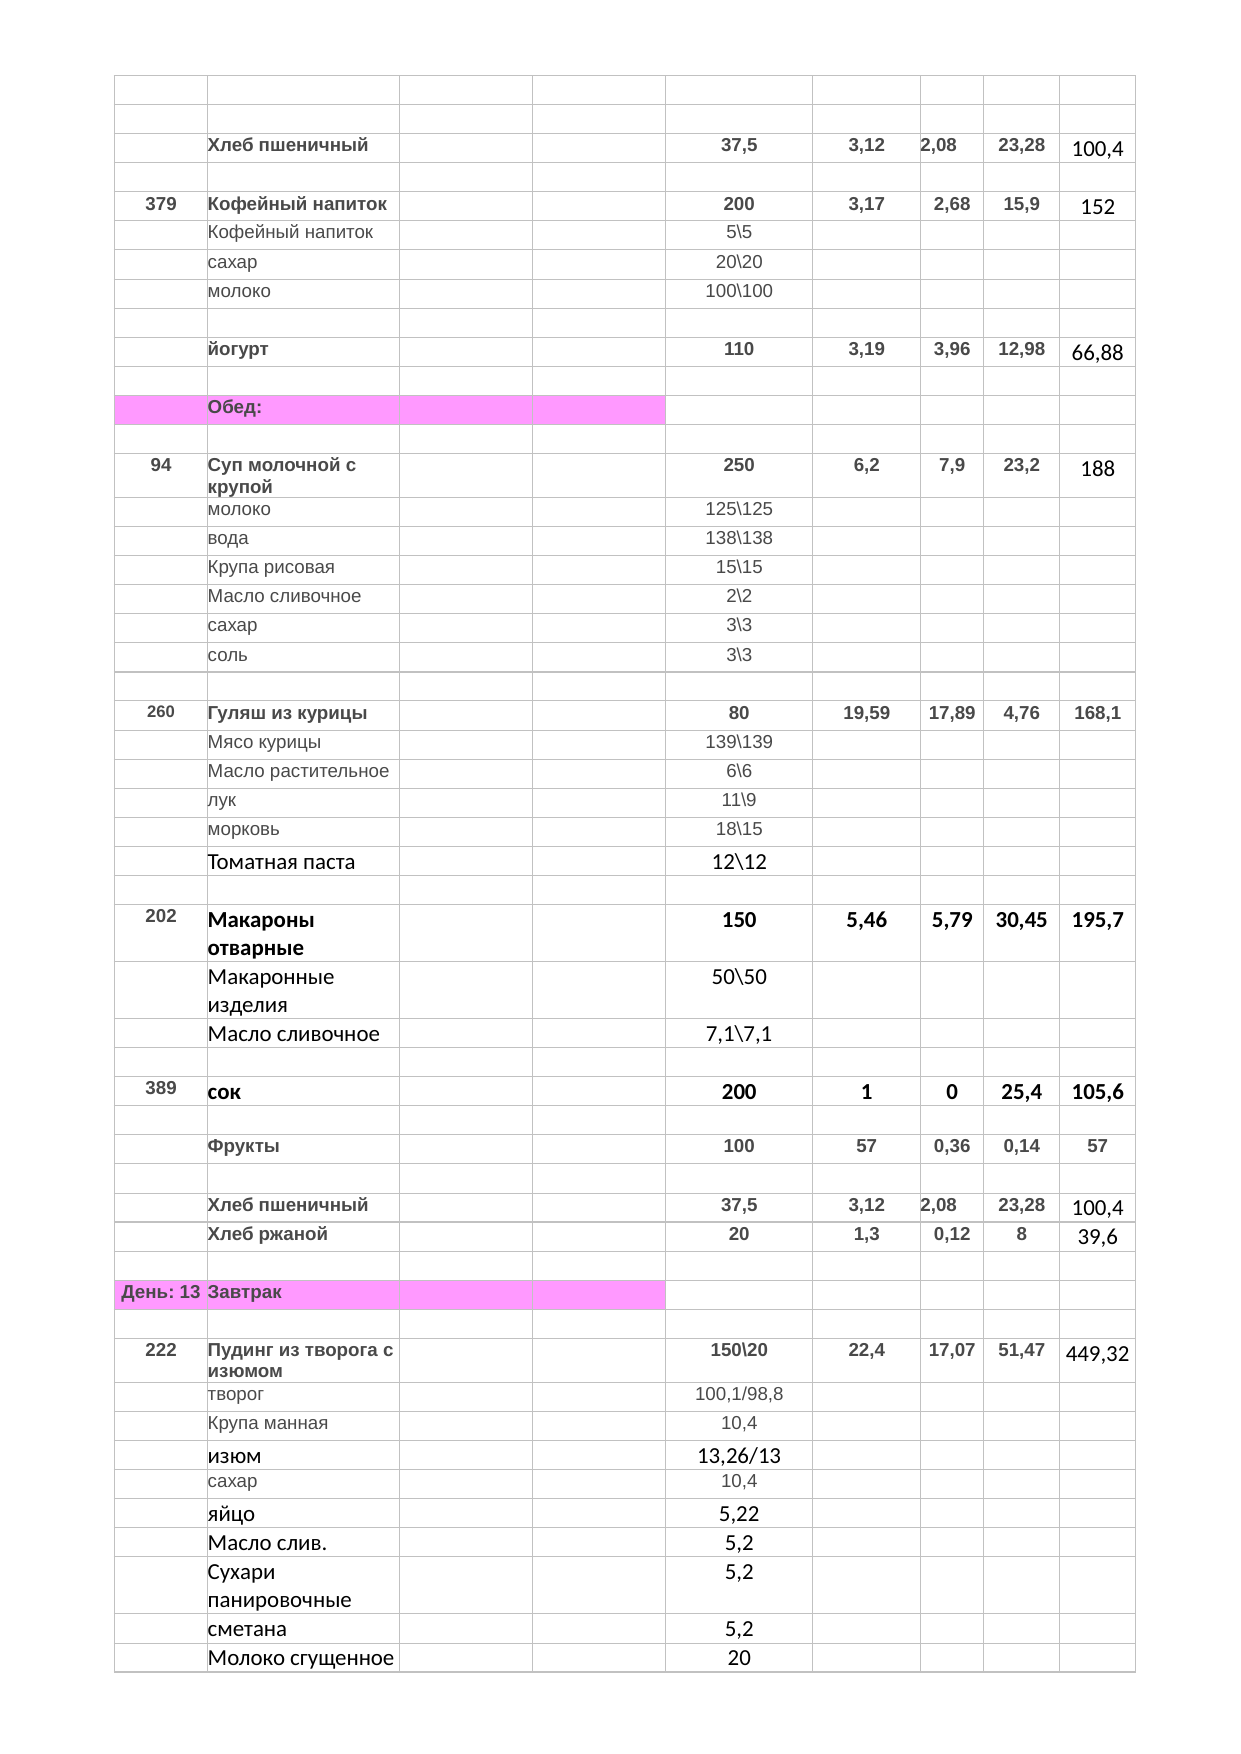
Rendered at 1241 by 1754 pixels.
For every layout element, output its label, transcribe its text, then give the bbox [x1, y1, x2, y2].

table_cell [208, 367, 399, 395]
table_cell [533, 221, 665, 249]
table_cell изюм [208, 1441, 399, 1469]
table_cell 100 [666, 1135, 812, 1163]
table_cell [400, 1077, 532, 1105]
table_cell [400, 192, 532, 220]
table_cell [115, 614, 207, 642]
table_cell [400, 498, 532, 526]
table_cell [921, 1048, 983, 1076]
table_cell 150\20 [666, 1339, 812, 1382]
table_cell [984, 1557, 1059, 1613]
table_cell [1060, 1019, 1135, 1047]
table_cell [400, 760, 532, 788]
table_cell 10,4 [666, 1412, 812, 1440]
table_cell [533, 498, 665, 526]
table_cell [921, 280, 983, 307]
table_cell [115, 498, 207, 526]
table_cell [984, 250, 1059, 278]
table_cell [400, 1470, 532, 1498]
table_cell [921, 76, 983, 104]
table_cell 449,32 [1060, 1339, 1135, 1382]
table_cell [984, 76, 1059, 104]
table_cell [813, 1412, 920, 1440]
table_cell [1060, 221, 1135, 249]
table_cell [533, 1164, 665, 1192]
table_cell Пудинг из творога с изюмом [208, 1339, 399, 1382]
table_cell [666, 367, 812, 395]
table_cell [533, 1048, 665, 1076]
table_cell [921, 673, 983, 700]
table_cell [115, 527, 207, 555]
table_cell [1060, 1048, 1135, 1076]
table_cell 11\9 [666, 789, 812, 817]
table_cell [115, 1252, 207, 1279]
table_cell [921, 1106, 983, 1134]
table_cell [533, 585, 665, 613]
table_cell [208, 425, 399, 453]
table_cell Макаронные изделия [208, 962, 399, 1018]
table_cell [400, 585, 532, 613]
table_cell [984, 1383, 1059, 1411]
table_cell [115, 1644, 207, 1671]
table_cell 80 [666, 701, 812, 729]
table_cell [115, 556, 207, 584]
table_cell 6\6 [666, 760, 812, 788]
table_cell [400, 1164, 532, 1192]
table_cell [115, 1019, 207, 1047]
table_cell [400, 962, 532, 1018]
table_cell [400, 1383, 532, 1411]
table_cell [533, 527, 665, 555]
table_cell 150 [666, 905, 812, 961]
table_cell 8 [984, 1223, 1059, 1251]
table_cell [1060, 280, 1135, 307]
table_cell [533, 192, 665, 220]
table_cell [533, 760, 665, 788]
table_cell морковь [208, 818, 399, 846]
table_cell 2\2 [666, 585, 812, 613]
table_cell [533, 556, 665, 584]
table_cell [1060, 396, 1135, 424]
table_cell Обед: [208, 396, 399, 424]
table_cell [208, 673, 399, 700]
table_cell вода [208, 527, 399, 555]
table_cell [400, 673, 532, 700]
table_cell 5,46 [813, 905, 920, 961]
table_cell [813, 818, 920, 846]
table_cell 39,6 [1060, 1223, 1135, 1251]
table_cell [400, 614, 532, 642]
table_cell [115, 818, 207, 846]
table_cell 6,2 [813, 454, 920, 497]
table_cell [1060, 309, 1135, 337]
table_cell [984, 818, 1059, 846]
table_cell [984, 847, 1059, 875]
table_cell [533, 250, 665, 278]
table_cell 7,1\7,1 [666, 1019, 812, 1047]
table_cell [984, 585, 1059, 613]
table_cell 3\3 [666, 643, 812, 671]
table_cell [813, 1252, 920, 1279]
table_cell [115, 280, 207, 307]
table_cell [1060, 789, 1135, 817]
table_cell 7,9 [921, 454, 983, 497]
table_cell [984, 1644, 1059, 1671]
table_cell [115, 1310, 207, 1338]
table_cell [400, 1019, 532, 1047]
table_cell [115, 731, 207, 758]
table_cell [533, 876, 665, 904]
table_cell [208, 309, 399, 337]
table_cell [921, 250, 983, 278]
table_cell [921, 1019, 983, 1047]
table_cell 3,12 [813, 1194, 920, 1221]
table_cell [813, 1048, 920, 1076]
table_cell Крупа манная [208, 1412, 399, 1440]
table_cell [921, 425, 983, 453]
table_cell [208, 163, 399, 191]
table_cell [115, 338, 207, 366]
table_cell [115, 1223, 207, 1251]
table_cell 5\5 [666, 221, 812, 249]
table_cell 125\125 [666, 498, 812, 526]
table_cell 152 [1060, 192, 1135, 220]
table_cell [813, 1164, 920, 1192]
table_cell 3,17 [813, 192, 920, 220]
table_cell [208, 876, 399, 904]
table_cell [533, 673, 665, 700]
table_cell [115, 1194, 207, 1221]
table_cell 57 [1060, 1135, 1135, 1163]
table_cell [533, 1223, 665, 1251]
table_cell [813, 221, 920, 249]
table_cell [115, 396, 207, 424]
table_cell [208, 1164, 399, 1192]
table_cell 4,76 [984, 701, 1059, 729]
table_cell 168,1 [1060, 701, 1135, 729]
table_cell 200 [666, 192, 812, 220]
table_cell Кофейный напиток [208, 192, 399, 220]
table_cell Хлеб пшеничный [208, 1194, 399, 1221]
table_cell [813, 76, 920, 104]
table_cell [533, 1194, 665, 1221]
table_cell [400, 556, 532, 584]
table_cell молоко [208, 498, 399, 526]
table_cell [208, 1310, 399, 1338]
table_cell [400, 396, 532, 424]
table_cell [115, 760, 207, 788]
table_cell [400, 1194, 532, 1221]
table_cell [921, 396, 983, 424]
table_cell 2,68 [921, 192, 983, 220]
table_cell [115, 1164, 207, 1192]
table_cell [533, 367, 665, 395]
table_cell [984, 1281, 1059, 1309]
table_cell 389 [115, 1077, 207, 1105]
table_cell [400, 1252, 532, 1279]
table_cell 50\50 [666, 962, 812, 1018]
table_cell [813, 962, 920, 1018]
table_cell [533, 425, 665, 453]
table_cell [984, 673, 1059, 700]
table_cell [984, 643, 1059, 671]
table_cell [1060, 876, 1135, 904]
table_cell [813, 731, 920, 758]
table_cell [984, 221, 1059, 249]
table_cell [1060, 163, 1135, 191]
table_cell [400, 221, 532, 249]
table_cell [533, 1499, 665, 1527]
table_cell [400, 1614, 532, 1642]
table_cell [921, 614, 983, 642]
table_cell [984, 1106, 1059, 1134]
table_cell [400, 1281, 532, 1309]
table_cell [1060, 1557, 1135, 1613]
table_cell 379 [115, 192, 207, 220]
table_cell [921, 1557, 983, 1613]
table_cell [400, 643, 532, 671]
table_cell 100,4 [1060, 134, 1135, 162]
table_cell [921, 1441, 983, 1469]
table_cell [813, 367, 920, 395]
table_cell [666, 425, 812, 453]
table_cell 0,14 [984, 1135, 1059, 1163]
table_cell 202 [115, 905, 207, 961]
table_cell [533, 1310, 665, 1338]
table_cell [115, 1614, 207, 1642]
table_cell [984, 425, 1059, 453]
table_cell [1060, 556, 1135, 584]
table_cell [813, 876, 920, 904]
table_cell [400, 1310, 532, 1338]
table_cell 19,59 [813, 701, 920, 729]
table_cell [115, 105, 207, 133]
table_cell 57 [813, 1135, 920, 1163]
table_cell [666, 163, 812, 191]
table_cell [921, 1310, 983, 1338]
table_cell 18\15 [666, 818, 812, 846]
table_cell [1060, 425, 1135, 453]
table_cell [813, 280, 920, 307]
table_cell [1060, 1470, 1135, 1498]
table_cell 22,4 [813, 1339, 920, 1382]
table_cell [984, 527, 1059, 555]
table_cell 20\20 [666, 250, 812, 278]
table_cell 10,4 [666, 1470, 812, 1498]
table_cell [533, 454, 665, 497]
table_cell [533, 396, 665, 424]
table_cell [533, 134, 665, 162]
table_cell [400, 1644, 532, 1671]
table_cell [813, 1019, 920, 1047]
table_cell [984, 163, 1059, 191]
table_cell [666, 1106, 812, 1134]
table_cell [533, 309, 665, 337]
table_cell [666, 1252, 812, 1279]
table_cell [400, 1412, 532, 1440]
table_cell [1060, 1441, 1135, 1469]
table_cell 1 [813, 1077, 920, 1105]
table_cell 25,4 [984, 1077, 1059, 1105]
table_cell [921, 876, 983, 904]
table_cell [921, 760, 983, 788]
table_cell [813, 585, 920, 613]
table_cell [533, 280, 665, 307]
table_cell 51,47 [984, 1339, 1059, 1382]
table_cell [533, 338, 665, 366]
table_cell 3,19 [813, 338, 920, 366]
table_cell [115, 1528, 207, 1556]
table_cell [400, 1135, 532, 1163]
table_cell [813, 1614, 920, 1642]
table_cell [115, 1383, 207, 1411]
table_cell Масло слив. [208, 1528, 399, 1556]
table_cell [115, 1412, 207, 1440]
table_cell [921, 367, 983, 395]
table_cell [400, 1048, 532, 1076]
table_cell [1060, 367, 1135, 395]
table_cell [984, 1048, 1059, 1076]
table_cell 195,7 [1060, 905, 1135, 961]
table_cell [400, 731, 532, 758]
table_cell 105,6 [1060, 1077, 1135, 1105]
table_cell йогурт [208, 338, 399, 366]
table_cell [666, 673, 812, 700]
table_cell [984, 1019, 1059, 1047]
table_cell 5,2 [666, 1557, 812, 1613]
table_cell [666, 1048, 812, 1076]
table_cell [921, 1499, 983, 1527]
table_cell 0,12 [921, 1223, 983, 1251]
table_cell [1060, 1252, 1135, 1279]
table_cell 15\15 [666, 556, 812, 584]
table_cell [400, 905, 532, 961]
table_cell [400, 250, 532, 278]
table_cell [921, 585, 983, 613]
table_cell 12,98 [984, 338, 1059, 366]
table_cell [984, 498, 1059, 526]
table_cell [208, 105, 399, 133]
table_cell [208, 1048, 399, 1076]
table_cell [666, 76, 812, 104]
table_cell [533, 731, 665, 758]
table_cell 138\138 [666, 527, 812, 555]
table_cell яйцо [208, 1499, 399, 1527]
table_cell [533, 163, 665, 191]
table_cell [533, 76, 665, 104]
table_cell [813, 250, 920, 278]
table_cell 100,4 [1060, 1194, 1135, 1221]
table_cell [115, 134, 207, 162]
table_cell Завтрак [208, 1281, 399, 1309]
table_cell [813, 1383, 920, 1411]
table_cell [533, 701, 665, 729]
table_cell Масло сливочное [208, 1019, 399, 1047]
table_cell [533, 643, 665, 671]
table_cell [400, 163, 532, 191]
table_cell [813, 527, 920, 555]
table_cell [400, 1557, 532, 1613]
table_cell Кофейный напиток [208, 221, 399, 249]
table_cell [813, 1557, 920, 1613]
table_cell [813, 498, 920, 526]
table_cell [1060, 498, 1135, 526]
table_cell [400, 847, 532, 875]
table_cell [813, 1106, 920, 1134]
table_cell [400, 454, 532, 497]
table_cell [533, 789, 665, 817]
table_cell Молоко сгущенное [208, 1644, 399, 1671]
table_cell [1060, 818, 1135, 846]
table_cell [1060, 527, 1135, 555]
table_cell [208, 76, 399, 104]
table_cell [533, 614, 665, 642]
table_cell [533, 105, 665, 133]
table_cell [115, 643, 207, 671]
table_cell [400, 527, 532, 555]
table_cell 0,36 [921, 1135, 983, 1163]
table_cell 5,2 [666, 1614, 812, 1642]
table_cell [533, 1019, 665, 1047]
table_cell молоко [208, 280, 399, 307]
table_cell [533, 1614, 665, 1642]
table_cell 100,1/98,8 [666, 1383, 812, 1411]
table_cell [984, 760, 1059, 788]
table_cell 2,08 [921, 1194, 983, 1221]
table_cell [813, 673, 920, 700]
table_cell [533, 1077, 665, 1105]
table_cell [813, 163, 920, 191]
table_cell [533, 1281, 665, 1309]
table_cell [1060, 1281, 1135, 1309]
table_cell [400, 105, 532, 133]
table_cell [115, 847, 207, 875]
table_cell 188 [1060, 454, 1135, 497]
table_cell [533, 1441, 665, 1469]
table_cell [115, 1470, 207, 1498]
table_cell 5,22 [666, 1499, 812, 1527]
table_cell [921, 643, 983, 671]
table_cell 20 [666, 1223, 812, 1251]
table_cell [533, 905, 665, 961]
table_cell [984, 962, 1059, 1018]
table_cell [115, 221, 207, 249]
table_cell творог [208, 1383, 399, 1411]
table_cell [921, 309, 983, 337]
table_cell [400, 1441, 532, 1469]
table_cell 2,08 [921, 134, 983, 162]
table_cell [921, 498, 983, 526]
table_cell 37,5 [666, 1194, 812, 1221]
table_cell [984, 1528, 1059, 1556]
table_cell 15,9 [984, 192, 1059, 220]
table_cell [400, 134, 532, 162]
table_cell Томатная паста [208, 847, 399, 875]
table_cell [666, 876, 812, 904]
table_cell сахар [208, 250, 399, 278]
table_cell 3,96 [921, 338, 983, 366]
table_cell [400, 76, 532, 104]
table_cell [400, 701, 532, 729]
table_cell [115, 585, 207, 613]
table_cell [400, 789, 532, 817]
table_cell [813, 1470, 920, 1498]
table_cell [400, 425, 532, 453]
table_cell [984, 876, 1059, 904]
table_cell [400, 309, 532, 337]
table_cell [400, 1223, 532, 1251]
table_cell [533, 847, 665, 875]
table_cell [813, 643, 920, 671]
table_cell [1060, 847, 1135, 875]
table_cell [1060, 1383, 1135, 1411]
table_cell 260 [115, 701, 207, 729]
table_cell [400, 1339, 532, 1382]
table_cell [921, 818, 983, 846]
table_cell [115, 962, 207, 1018]
table_cell [115, 1557, 207, 1613]
table_cell [813, 847, 920, 875]
table_cell 66,88 [1060, 338, 1135, 366]
table_cell Фрукты [208, 1135, 399, 1163]
table_cell [666, 396, 812, 424]
table_cell [921, 556, 983, 584]
table_cell [921, 962, 983, 1018]
table_cell [400, 818, 532, 846]
table_cell День: 13 [115, 1281, 207, 1309]
table_cell [1060, 962, 1135, 1018]
table_cell [984, 1252, 1059, 1279]
table_cell [666, 1281, 812, 1309]
table_cell [533, 1470, 665, 1498]
table_cell [1060, 1499, 1135, 1527]
table_cell [533, 1252, 665, 1279]
table_cell 1,3 [813, 1223, 920, 1251]
table_cell [400, 1528, 532, 1556]
table_cell [533, 1106, 665, 1134]
table_cell [115, 1106, 207, 1134]
table_cell [666, 1164, 812, 1192]
table_cell [921, 1644, 983, 1671]
table_cell [984, 396, 1059, 424]
table_cell [533, 1528, 665, 1556]
table_cell 250 [666, 454, 812, 497]
table_cell [115, 876, 207, 904]
table_cell [921, 731, 983, 758]
table_cell [115, 76, 207, 104]
table_cell [813, 1281, 920, 1309]
table_cell соль [208, 643, 399, 671]
table_cell [921, 789, 983, 817]
table_cell [813, 1310, 920, 1338]
table_cell [984, 1412, 1059, 1440]
table_cell [984, 367, 1059, 395]
table_cell [921, 1281, 983, 1309]
table_cell [921, 527, 983, 555]
table_cell Гуляш из курицы [208, 701, 399, 729]
table_cell Хлеб пшеничный [208, 134, 399, 162]
table_cell [666, 1310, 812, 1338]
table_cell [984, 1499, 1059, 1527]
table_cell [1060, 643, 1135, 671]
table_cell 13,26/13 [666, 1441, 812, 1469]
table_cell [984, 614, 1059, 642]
table_cell 139\139 [666, 731, 812, 758]
table_cell Крупа рисовая [208, 556, 399, 584]
table_cell [1060, 731, 1135, 758]
table_cell [984, 309, 1059, 337]
table_cell [1060, 585, 1135, 613]
table_cell [400, 876, 532, 904]
table_cell [813, 1644, 920, 1671]
table_cell [115, 163, 207, 191]
table_cell [533, 1383, 665, 1411]
table_cell [208, 1252, 399, 1279]
table_cell [115, 367, 207, 395]
table_cell [1060, 1310, 1135, 1338]
table_cell [400, 1499, 532, 1527]
table_cell [533, 1339, 665, 1382]
table_cell сахар [208, 1470, 399, 1498]
table_cell Суп молочной с крупой [208, 454, 399, 497]
table_cell [115, 1441, 207, 1469]
table_cell [1060, 250, 1135, 278]
table_cell [1060, 105, 1135, 133]
table_cell [666, 309, 812, 337]
table_cell [984, 105, 1059, 133]
table_cell [115, 425, 207, 453]
table_cell [813, 425, 920, 453]
table_cell [984, 1614, 1059, 1642]
table_cell Масло растительное [208, 760, 399, 788]
table_cell [921, 1252, 983, 1279]
table_cell [921, 105, 983, 133]
table_cell [400, 367, 532, 395]
table_cell [1060, 1528, 1135, 1556]
table_cell [813, 105, 920, 133]
table_cell [813, 760, 920, 788]
table_cell [666, 105, 812, 133]
table_cell [208, 1106, 399, 1134]
table_cell 222 [115, 1339, 207, 1382]
table_cell [984, 1310, 1059, 1338]
table_cell Макароны отварные [208, 905, 399, 961]
table_cell [921, 163, 983, 191]
table_cell [921, 1383, 983, 1411]
table_cell 23,28 [984, 134, 1059, 162]
table_cell [813, 556, 920, 584]
table_cell [1060, 1164, 1135, 1192]
table_cell [921, 1614, 983, 1642]
table_cell [1060, 1644, 1135, 1671]
table_cell [115, 250, 207, 278]
table_cell [984, 1164, 1059, 1192]
table_cell [813, 309, 920, 337]
table_cell 17,89 [921, 701, 983, 729]
table_cell [115, 309, 207, 337]
table_cell [921, 221, 983, 249]
table_cell 5,79 [921, 905, 983, 961]
table_cell [400, 280, 532, 307]
table_cell [533, 962, 665, 1018]
table_cell 12\12 [666, 847, 812, 875]
table_cell [533, 1557, 665, 1613]
table_cell Масло сливочное [208, 585, 399, 613]
table_cell 20 [666, 1644, 812, 1671]
table_cell [921, 847, 983, 875]
table_cell Сухари панировочные [208, 1557, 399, 1613]
table_cell [1060, 76, 1135, 104]
table_cell 0 [921, 1077, 983, 1105]
table_cell [921, 1412, 983, 1440]
table_cell [1060, 760, 1135, 788]
table_cell сметана [208, 1614, 399, 1642]
table_cell сок [208, 1077, 399, 1105]
table_cell [1060, 1412, 1135, 1440]
table_cell 30,45 [984, 905, 1059, 961]
table_cell [921, 1164, 983, 1192]
table_cell 100\100 [666, 280, 812, 307]
table_cell [984, 1470, 1059, 1498]
table_cell [533, 1412, 665, 1440]
table_cell [813, 1441, 920, 1469]
table_cell [921, 1528, 983, 1556]
table_cell [813, 614, 920, 642]
table_cell [115, 1048, 207, 1076]
table_cell [813, 1528, 920, 1556]
table_cell 94 [115, 454, 207, 497]
table_cell [813, 789, 920, 817]
table_cell [984, 789, 1059, 817]
table_cell [533, 818, 665, 846]
table_cell 23,28 [984, 1194, 1059, 1221]
table_cell [400, 1106, 532, 1134]
table_cell [1060, 614, 1135, 642]
table_cell [1060, 1106, 1135, 1134]
table_cell [813, 396, 920, 424]
table_cell [984, 1441, 1059, 1469]
table_cell [1060, 673, 1135, 700]
table_cell [115, 789, 207, 817]
table_cell 110 [666, 338, 812, 366]
table_cell [921, 1470, 983, 1498]
table_cell 3\3 [666, 614, 812, 642]
table_cell [533, 1135, 665, 1163]
table_cell 37,5 [666, 134, 812, 162]
table_cell 17,07 [921, 1339, 983, 1382]
table_cell [984, 280, 1059, 307]
table_cell [400, 338, 532, 366]
table_cell 23,2 [984, 454, 1059, 497]
table_cell 3,12 [813, 134, 920, 162]
table_cell лук [208, 789, 399, 817]
table_cell 5,2 [666, 1528, 812, 1556]
table_cell Хлеб ржаной [208, 1223, 399, 1251]
table_cell Мясо курицы [208, 731, 399, 758]
table_cell [533, 1644, 665, 1671]
table_cell 200 [666, 1077, 812, 1105]
table_cell [115, 1499, 207, 1527]
table_cell [813, 1499, 920, 1527]
table_cell [984, 731, 1059, 758]
table_cell сахар [208, 614, 399, 642]
table_cell [1060, 1614, 1135, 1642]
table_cell [115, 673, 207, 700]
table_cell [115, 1135, 207, 1163]
table_cell [984, 556, 1059, 584]
